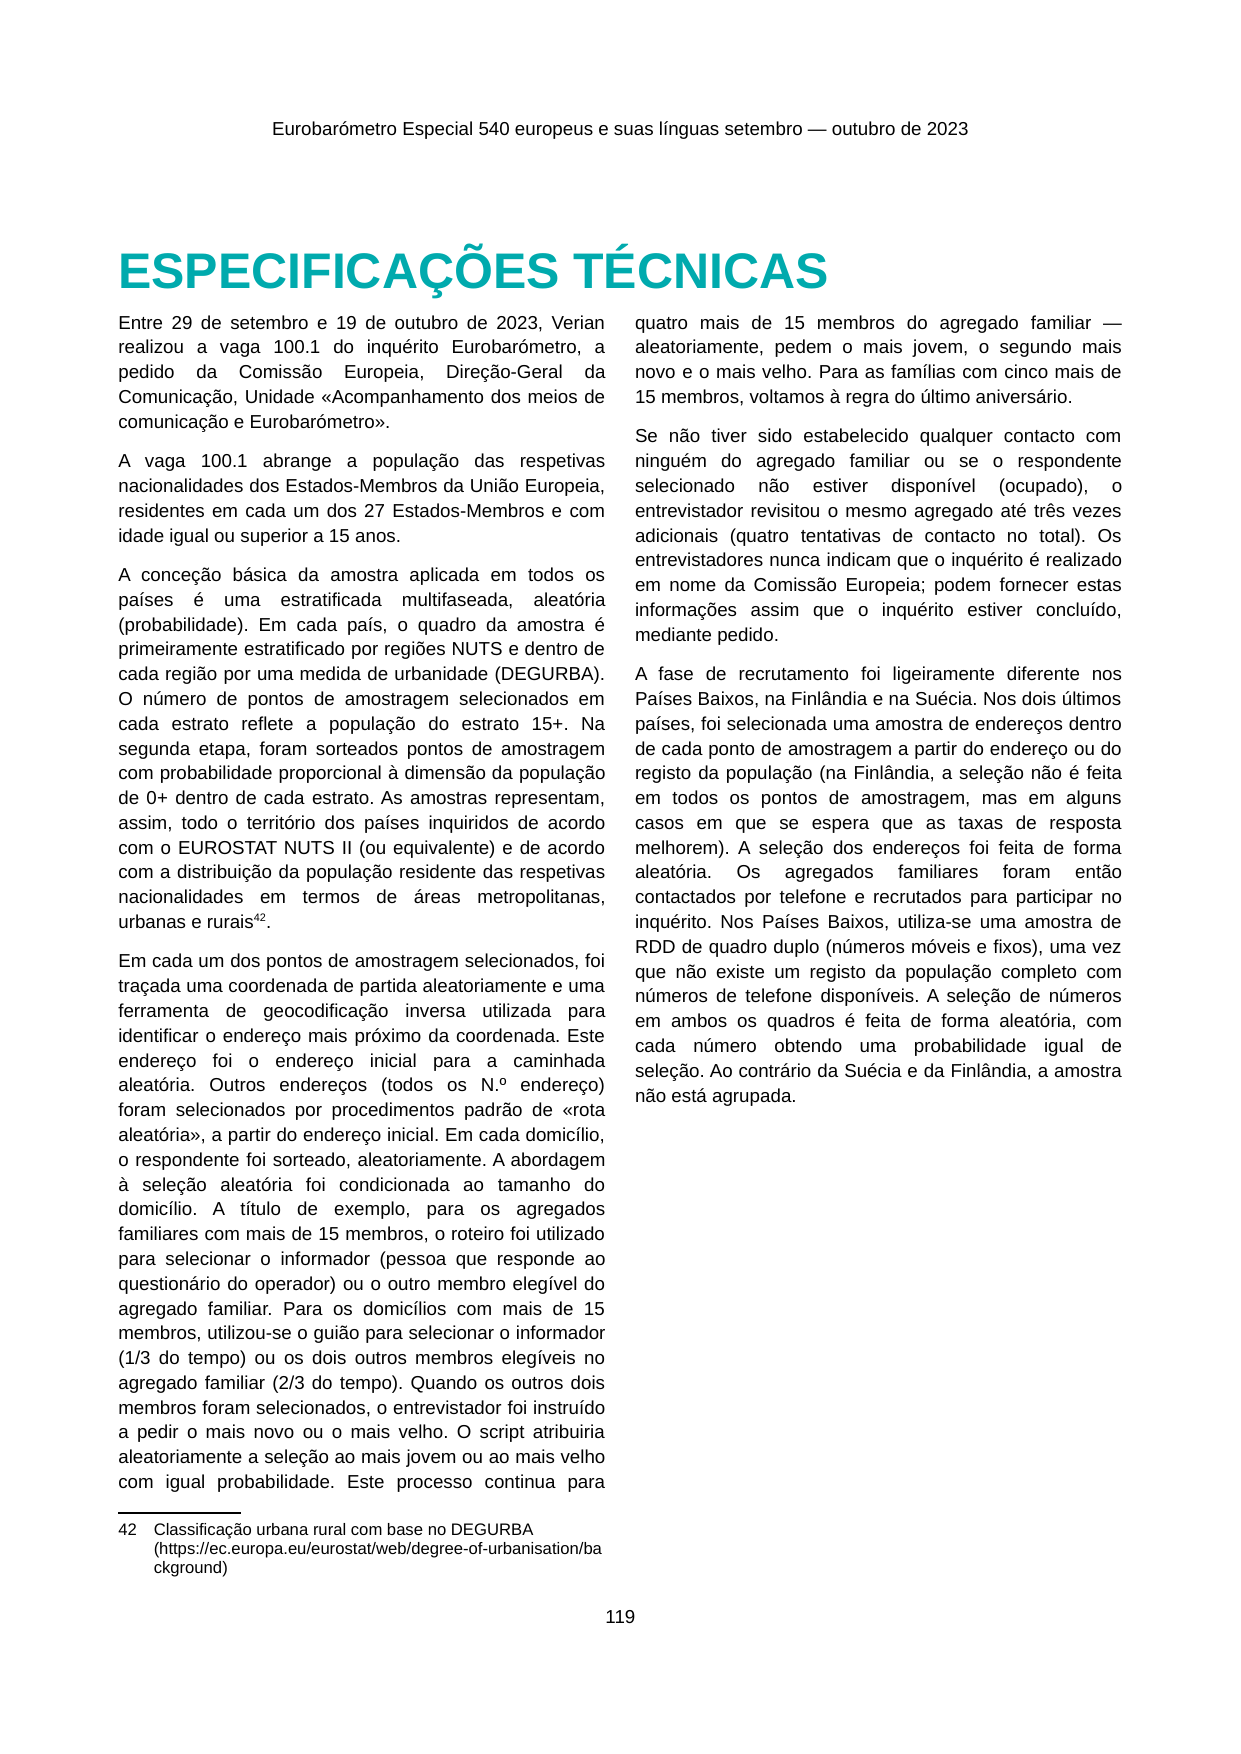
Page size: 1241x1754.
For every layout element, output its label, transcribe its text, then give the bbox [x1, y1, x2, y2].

text quatro mais de 15 membros do agregado familiar — aleatoriamente, pedem o mais jovem, o segundo mais novo e o mais velho. Para as famílias com cinco mais de 15 membros, voltamos à regra do último aniversário. [635, 311, 1122, 407]
text Em cada um dos pontos de amostragem selecionados, foi traçada uma coordenada de partida aleatoriamente e uma ferramenta de geocodificação inversa utilizada para identificar o endereço mais próximo da coordenada. Este endereço foi o endereço inicial para a caminhada aleatória. Outros endereços (todos os N.º endereço) foram selecionados por procedimentos padrão de «rota aleatória», a partir do endereço inicial. Em cada domicílio, o respondente foi sorteado, aleatoriamente. A abordagem à seleção aleatória foi condicionada ao tamanho do domicílio. A título de exemplo, para os agregados familiares com mais de 15 membros, o roteiro foi utilizado para selecionar o informador (pessoa que responde ao questionário do operador) ou o outro membro elegível do agregado familiar. Para os domicílios com mais de 15 membros, utilizou-se o guião para selecionar o informador (1/3 do tempo) ou os dois outros membros elegíveis no agregado familiar (2/3 do tempo). Quando os outros dois membros foram selecionados, o entrevistador foi instruído a pedir o mais novo ou o mais velho. O script atribuiria aleatoriamente a seleção ao mais jovem ou ao mais velho com igual probabilidade. Este processo continua para [118, 950, 605, 1492]
text A fase de recrutamento foi ligeiramente diferente nos Países Baixos, na Finlândia e na Suécia. Nos dois últimos países, foi selecionada uma amostra de endereços dentro de cada ponto de amostragem a partir do endereço ou do registo da população (na Finlândia, a seleção não é feita em todos os pontos de amostragem, mas em alguns casos em que se espera que as taxas de resposta melhorem). A seleção dos endereços foi feita de forma aleatória. Os agregados familiares foram então contactados por telefone e recrutados para participar no inquérito. Nos Países Baixos, utiliza-se uma amostra de RDD de quadro duplo (números móveis e fixos), uma vez que não existe um registo da população completo com números de telefone disponíveis. A seleção de números em ambos os quadros é feita de forma aleatória, com cada número obtendo uma probabilidade igual de seleção. Ao contrário da Suécia e da Finlândia, a amostra não está agrupada. [635, 663, 1122, 1106]
subtitle ESPECIFICAÇÕES TÉCNICAS [118, 241, 1122, 299]
text Se não tiver sido estabelecido qualquer contacto com ninguém do agregado familiar ou se o respondente selecionado não estiver disponível (ocupado), o entrevistador revisitou o mesmo agregado até três vezes adicionais (quatro tentativas de contacto no total). Os entrevistadores nunca indicam que o inquérito é realizado em nome da Comissão Europeia; podem fornecer estas informações assim que o inquérito estiver concluído, mediante pedido. [635, 425, 1122, 645]
text A vaga 100.1 abrange a população das respetivas nacionalidades dos Estados-Membros da União Europeia, residentes em cada um dos 27 Estados-Membros e com idade igual ou superior a 15 anos. [118, 450, 605, 546]
text Classificação urbana rural com base no DEGURBA (https://ec.europa.eu/eurostat/web/degree-of-urbanisation/background) [118, 1519, 605, 1577]
text A conceção básica da amostra aplicada em todos os países é uma estratificada multifaseada, aleatória (probabilidade). Em cada país, o quadro da amostra é primeiramente estratificado por regiões NUTS e dentro de cada região por uma medida de urbanidade (DEGURBA). O número de pontos de amostragem selecionados em cada estrato reflete a população do estrato 15+. Na segunda etapa, foram sorteados pontos de amostragem com probabilidade proporcional à dimensão da população de 0+ dentro de cada estrato. As amostras representam, assim, todo o território dos países inquiridos de acordo com o EUROSTAT NUTS II (ou equivalente) e de acordo com a distribuição da população residente das respetivas nacionalidades em termos de áreas metropolitanas, urbanas e rurais. [118, 564, 605, 932]
text Entre 29 de setembro e 19 de outubro de 2023, Verian realizou a vaga 100.1 do inquérito Eurobarómetro, a pedido da Comissão Europeia, Direção-Geral da Comunicação, Unidade «Acompanhamento dos meios de comunicação e Eurobarómetro». [118, 311, 605, 432]
